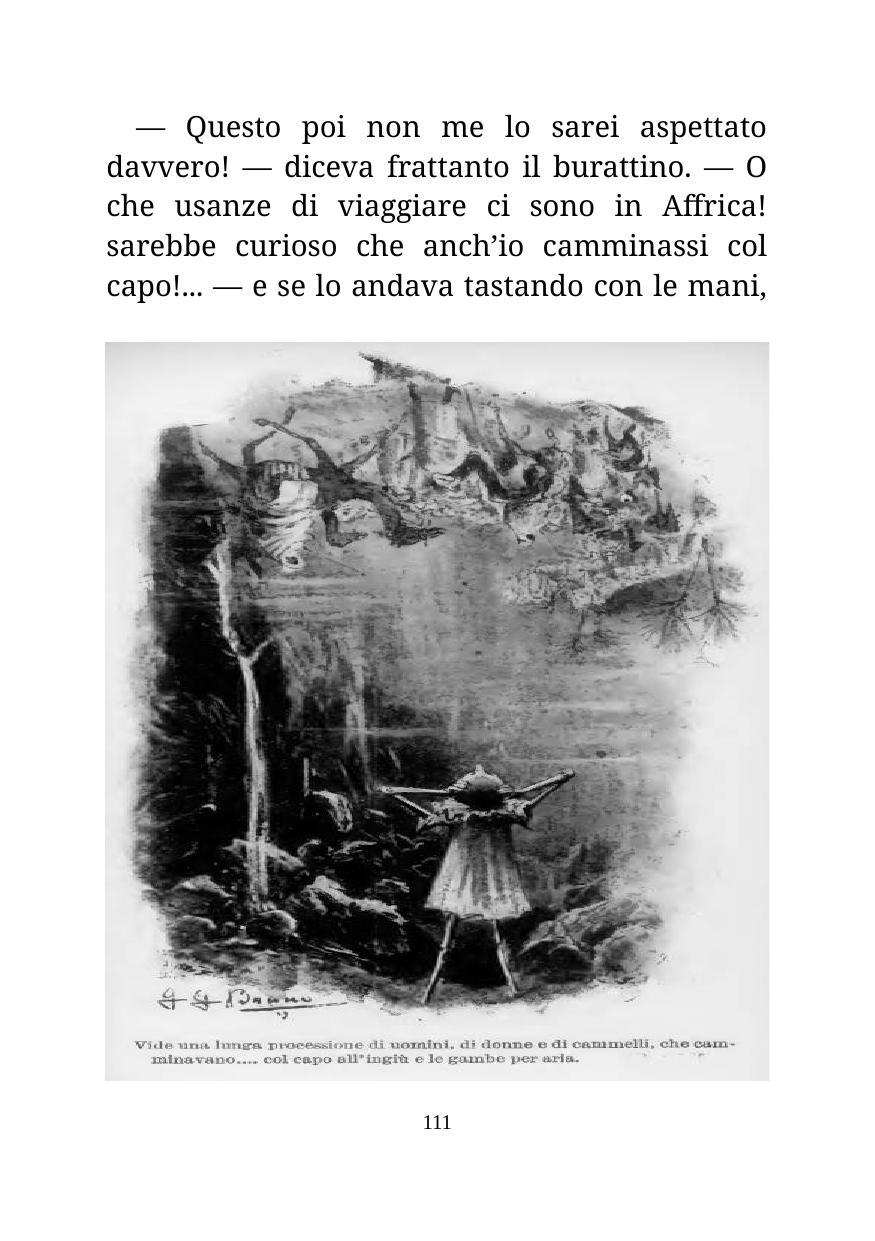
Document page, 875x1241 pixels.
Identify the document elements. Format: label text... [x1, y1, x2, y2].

picture [104, 342, 770, 1081]
text — Questo poi non me lo sarei aspettato davvero! — diceva frattanto il burattino. — O che usanze di viaggiare ci sono in Affrica! sarebbe curioso che anch’io camminassi col capo!... — e se lo andava tastando con le mani, [106, 106, 768, 305]
